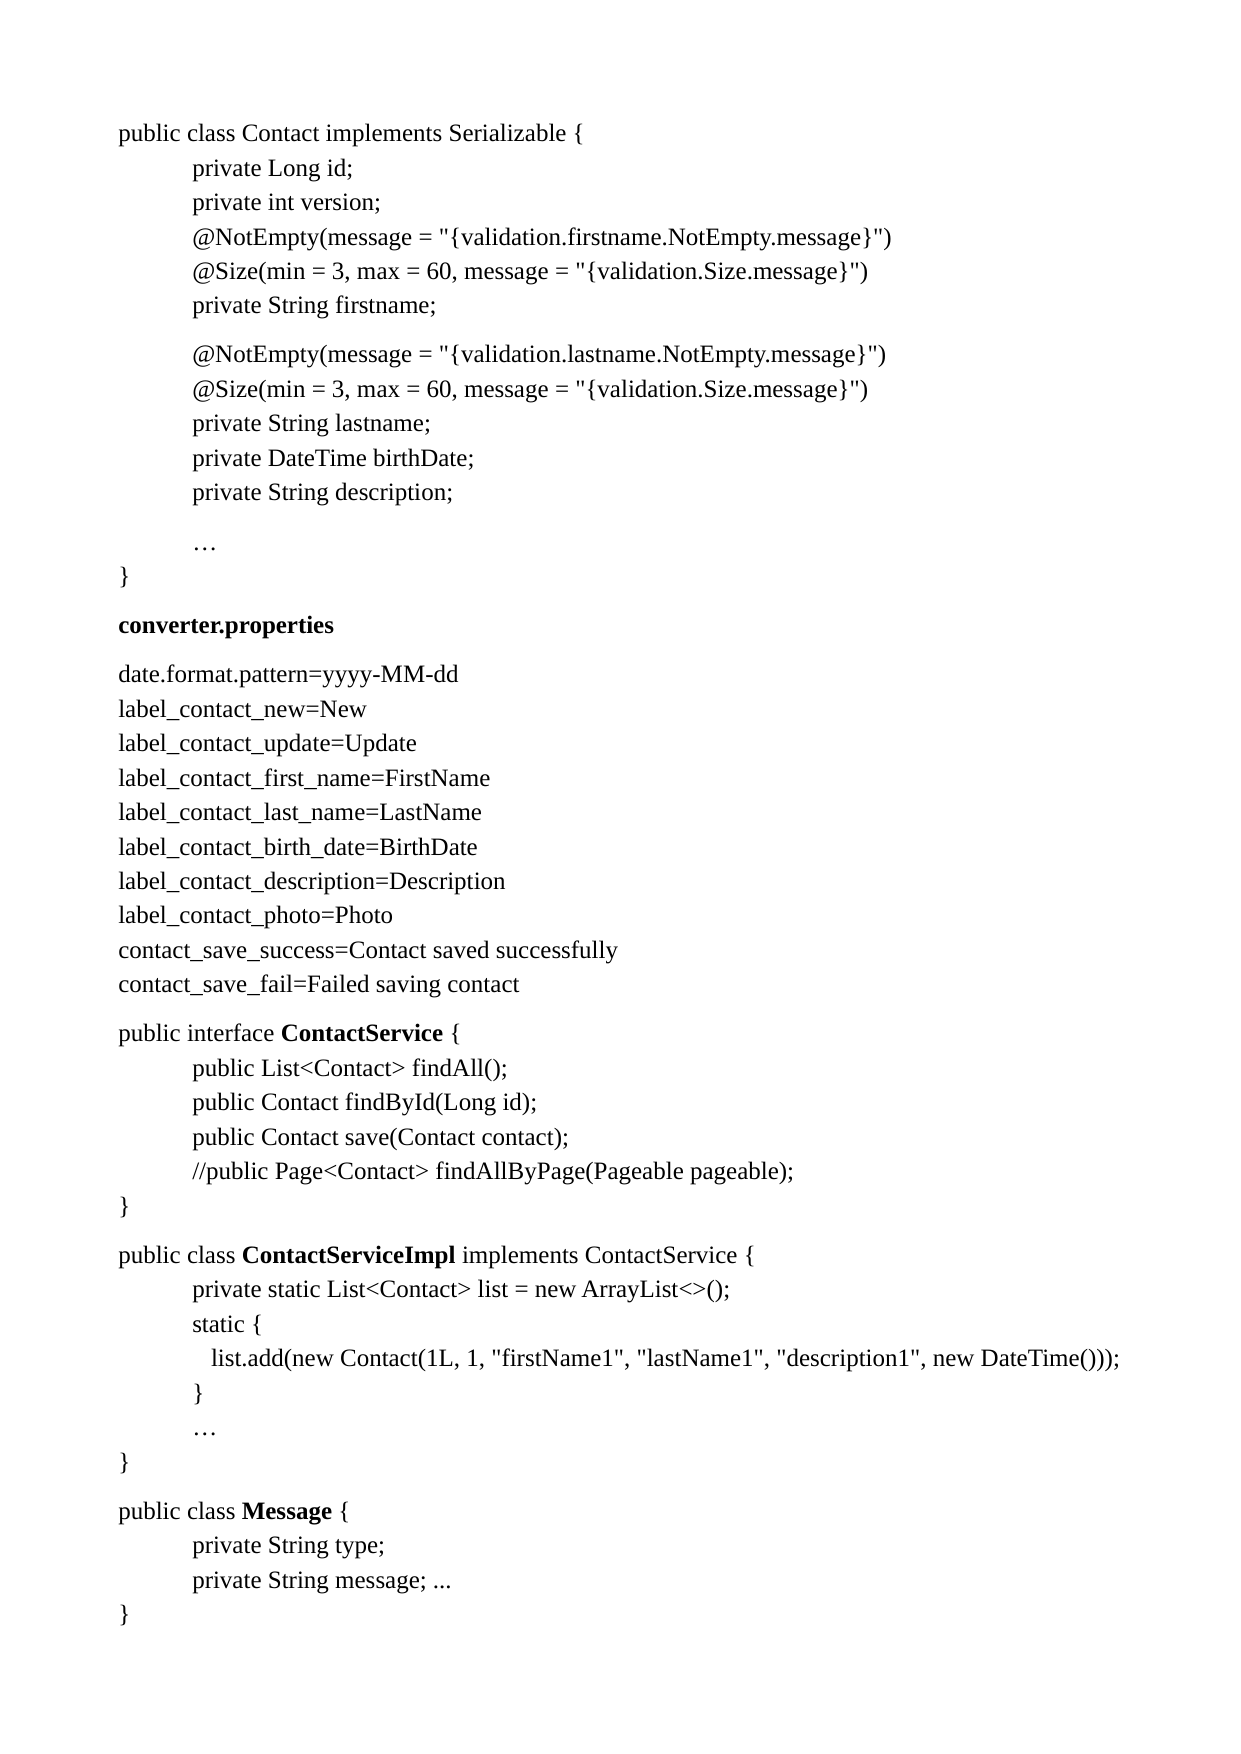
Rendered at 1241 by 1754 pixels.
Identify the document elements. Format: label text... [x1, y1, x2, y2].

text public class Contact implements Serializable { private Long id; private int version; @NotEmpty(message = "{validation.firstname.NotEmpty.message}") @Size(min = 3, max = 60, message = "{validation.Size.message}") private String firstname; [118, 118, 1122, 319]
text public interface ContactService { public List<Contact> findAll(); public Contact findById(Long id); public Contact save(Contact contact); //public Page<Contact> findAllByPage(Pageable pageable); } [118, 1018, 1122, 1220]
text … } [118, 527, 1122, 590]
text converter.properties [118, 610, 1122, 639]
text public class Message { private String type; private String message; ... } [118, 1496, 1122, 1628]
text @NotEmpty(message = "{validation.lastname.NotEmpty.message}") @Size(min = 3, max = 60, message = "{validation.Size.message}") private String lastname; private DateTime birthDate; private String description; [118, 339, 1122, 506]
text public class ContactServiceImpl implements ContactService { private static List<Contact> list = new ArrayList<>(); static { list.add(new Contact(1L, 1, "firstName1", "lastName1", "description1", new DateTime())); } … } [118, 1240, 1122, 1476]
text date.format.pattern=yyyy-MM-dd label_contact_new=New label_contact_update=Update label_contact_first_name=FirstName label_contact_last_name=LastName label_contact_birth_date=BirthDate label_contact_description=Description label_contact_photo=Photo contact_save_success=Contact saved successfully contact_save_fail=Failed saving contact [118, 659, 1122, 998]
